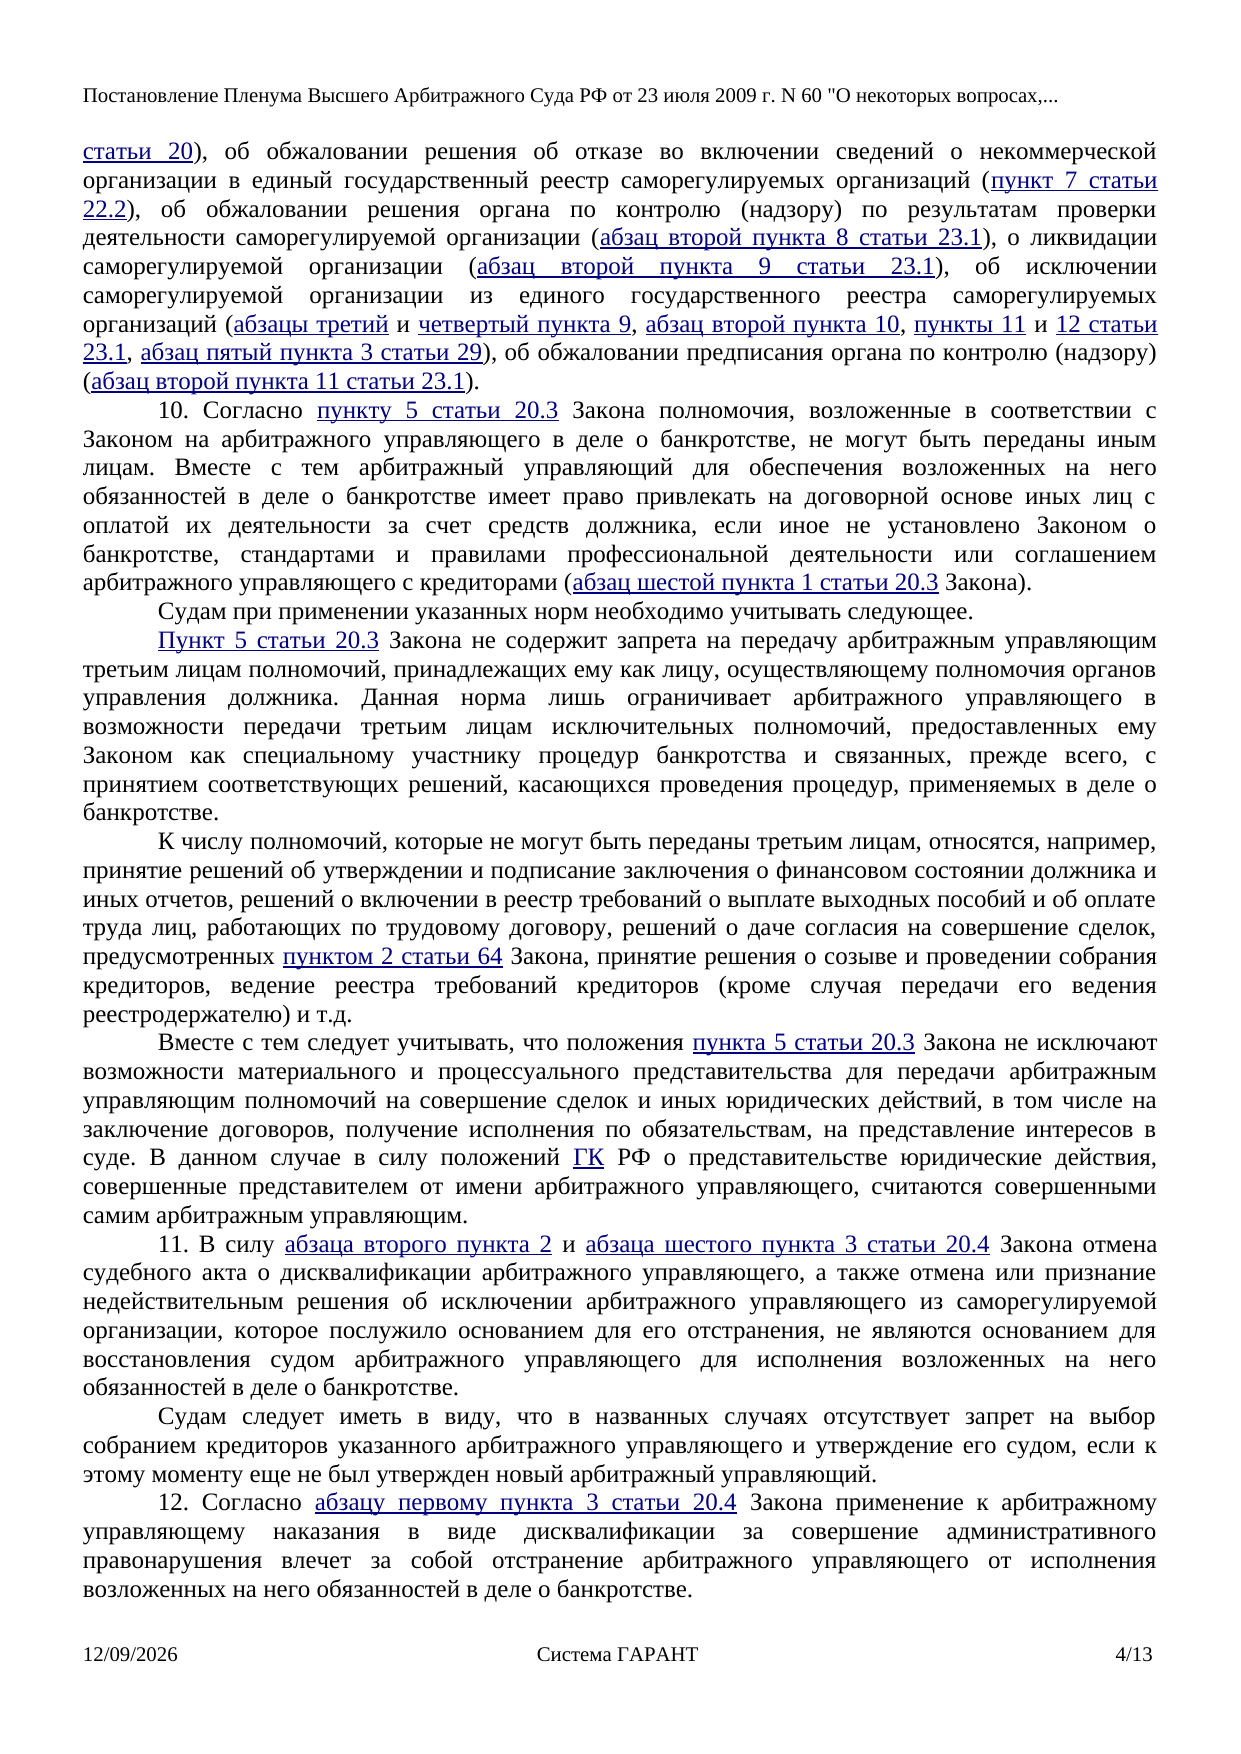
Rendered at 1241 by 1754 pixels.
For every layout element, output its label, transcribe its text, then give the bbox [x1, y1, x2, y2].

text Судам следует иметь в виду, что в названных случаях отсутствует запрет на выбор собранием кредиторов указанного арбитражного управляющего и утверждение его судом, если к этому моменту еще не был утвержден новый арбитражный управляющий. [83, 1401, 1157, 1487]
text Вместе с тем следует учитывать, что положения пункта 5 статьи 20.3 Закона не исключают возможности материального и процессуального представительства для передачи арбитражным управляющим полномочий на совершение сделок и иных юридических действий, в том числе на заключение договоров, получение исполнения по обязательствам, на представление интересов в суде. В данном случае в силу положений ГК РФ о представительстве юридические действия, совершенные представителем от имени арбитражного управляющего, считаются совершенными самим арбитражным управляющим. [83, 1027, 1157, 1229]
text 12. Согласно абзацу первому пункта 3 статьи 20.4 Закона применение к арбитражному управляющему наказания в виде дисквалификации за совершение административного правонарушения влечет за собой отстранение арбитражного управляющего от исполнения возложенных на него обязанностей в деле о банкротстве. [83, 1487, 1157, 1602]
text 11. В силу абзаца второго пункта 2 и абзаца шестого пункта 3 статьи 20.4 Закона отмена судебного акта о дисквалификации арбитражного управляющего, а также отмена или признание недействительным решения об исключении арбитражного управляющего из саморегулируемой организации, которое послужило основанием для его отстранения, не являются основанием для восстановления судом арбитражного управляющего для исполнения возложенных на него обязанностей в деле о банкротстве. [83, 1229, 1157, 1401]
text Судам при применении указанных норм необходимо учитывать следующее. [83, 596, 1157, 625]
text статьи 20), об обжаловании решения об отказе во включении сведений о некоммерческой организации в единый государственный реестр саморегулируемых организаций (пункт 7 статьи 22.2), об обжаловании решения органа по контролю (надзору) по результатам проверки деятельности саморегулируемой организации (абзац второй пункта 8 статьи 23.1), о ликвидации саморегулируемой организации (абзац второй пункта 9 статьи 23.1), об исключении саморегулируемой организации из единого государственного реестра саморегулируемых организаций (абзацы третий и четвертый пункта 9, абзац второй пункта 10, пункты 11 и 12 статьи 23.1, абзац пятый пункта 3 статьи 29), об обжаловании предписания органа по контролю (надзору) (абзац второй пункта 11 статьи 23.1). [83, 136, 1157, 395]
text 10. Согласно пункту 5 статьи 20.3 Закона полномочия, возложенные в соответствии с Законом на арбитражного управляющего в деле о банкротстве, не могут быть переданы иным лицам. Вместе с тем арбитражный управляющий для обеспечения возложенных на него обязанностей в деле о банкротстве имеет право привлекать на договорной основе иных лиц с оплатой их деятельности за счет средств должника, если иное не установлено Законом о банкротстве, стандартами и правилами профессиональной деятельности или соглашением арбитражного управляющего с кредиторами (абзац шестой пункта 1 статьи 20.3 Закона). [83, 395, 1157, 596]
text К числу полномочий, которые не могут быть переданы третьим лицам, относятся, например, принятие решений об утверждении и подписание заключения о финансовом состоянии должника и иных отчетов, решений о включении в реестр требований о выплате выходных пособий и об оплате труда лиц, работающих по трудовому договору, решений о даче согласия на совершение сделок, предусмотренных пунктом 2 статьи 64 Закона, принятие решения о созыве и проведении собрания кредиторов, ведение реестра требований кредиторов (кроме случая передачи его ведения реестродержателю) и т.д. [83, 826, 1157, 1027]
text Пункт 5 статьи 20.3 Закона не содержит запрета на передачу арбитражным управляющим третьим лицам полномочий, принадлежащих ему как лицу, осуществляющему полномочия органов управления должника. Данная норма лишь ограничивает арбитражного управляющего в возможности передачи третьим лицам исключительных полномочий, предоставленных ему Законом как специальному участнику процедур банкротства и связанных, прежде всего, с принятием соответствующих решений, касающихся проведения процедур, применяемых в деле о банкротстве. [83, 625, 1157, 826]
